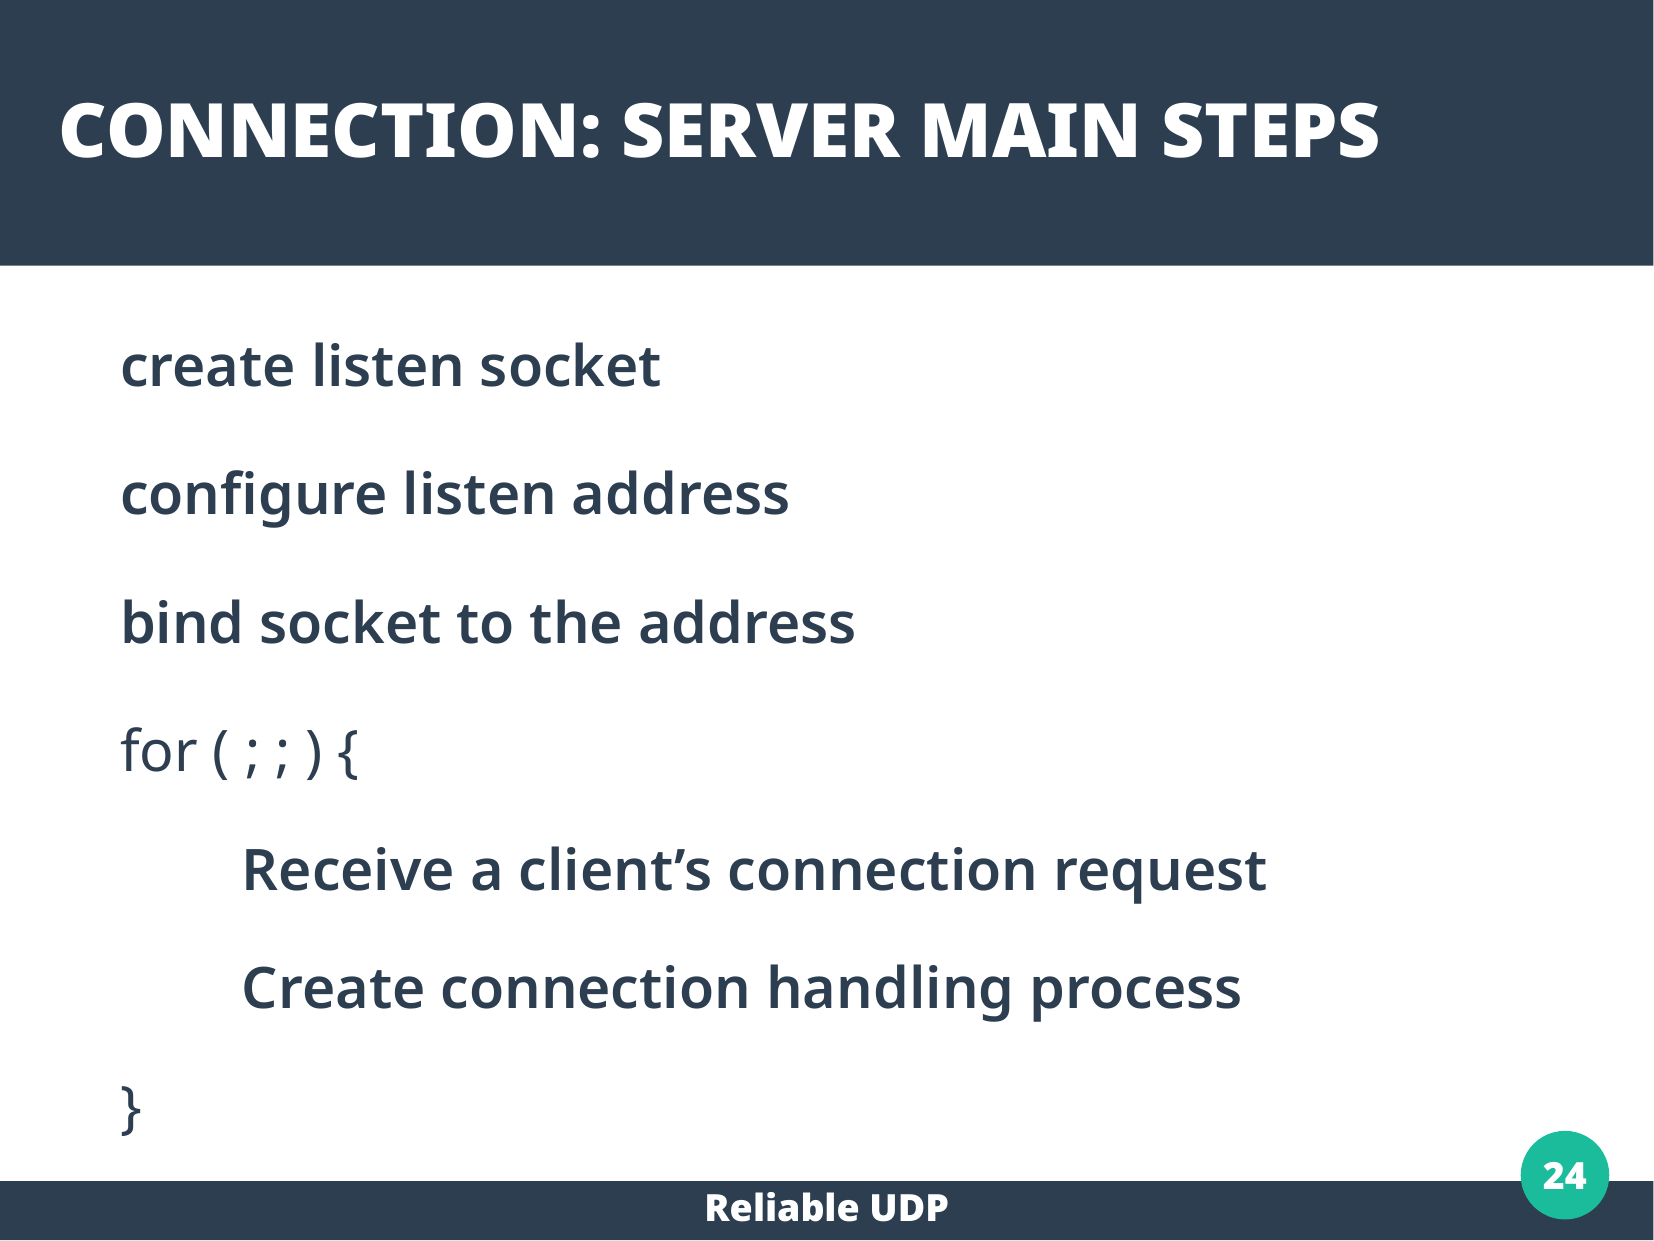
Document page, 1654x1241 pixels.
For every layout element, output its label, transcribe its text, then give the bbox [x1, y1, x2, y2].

title CONNECTION: SERVER MAIN STEPS [59, 49, 1595, 207]
list create listen socket configure listen address bind socket to the address for ( ; ; ) { Receive a client’s connection request Create connection handling process } [59, 324, 1595, 1152]
